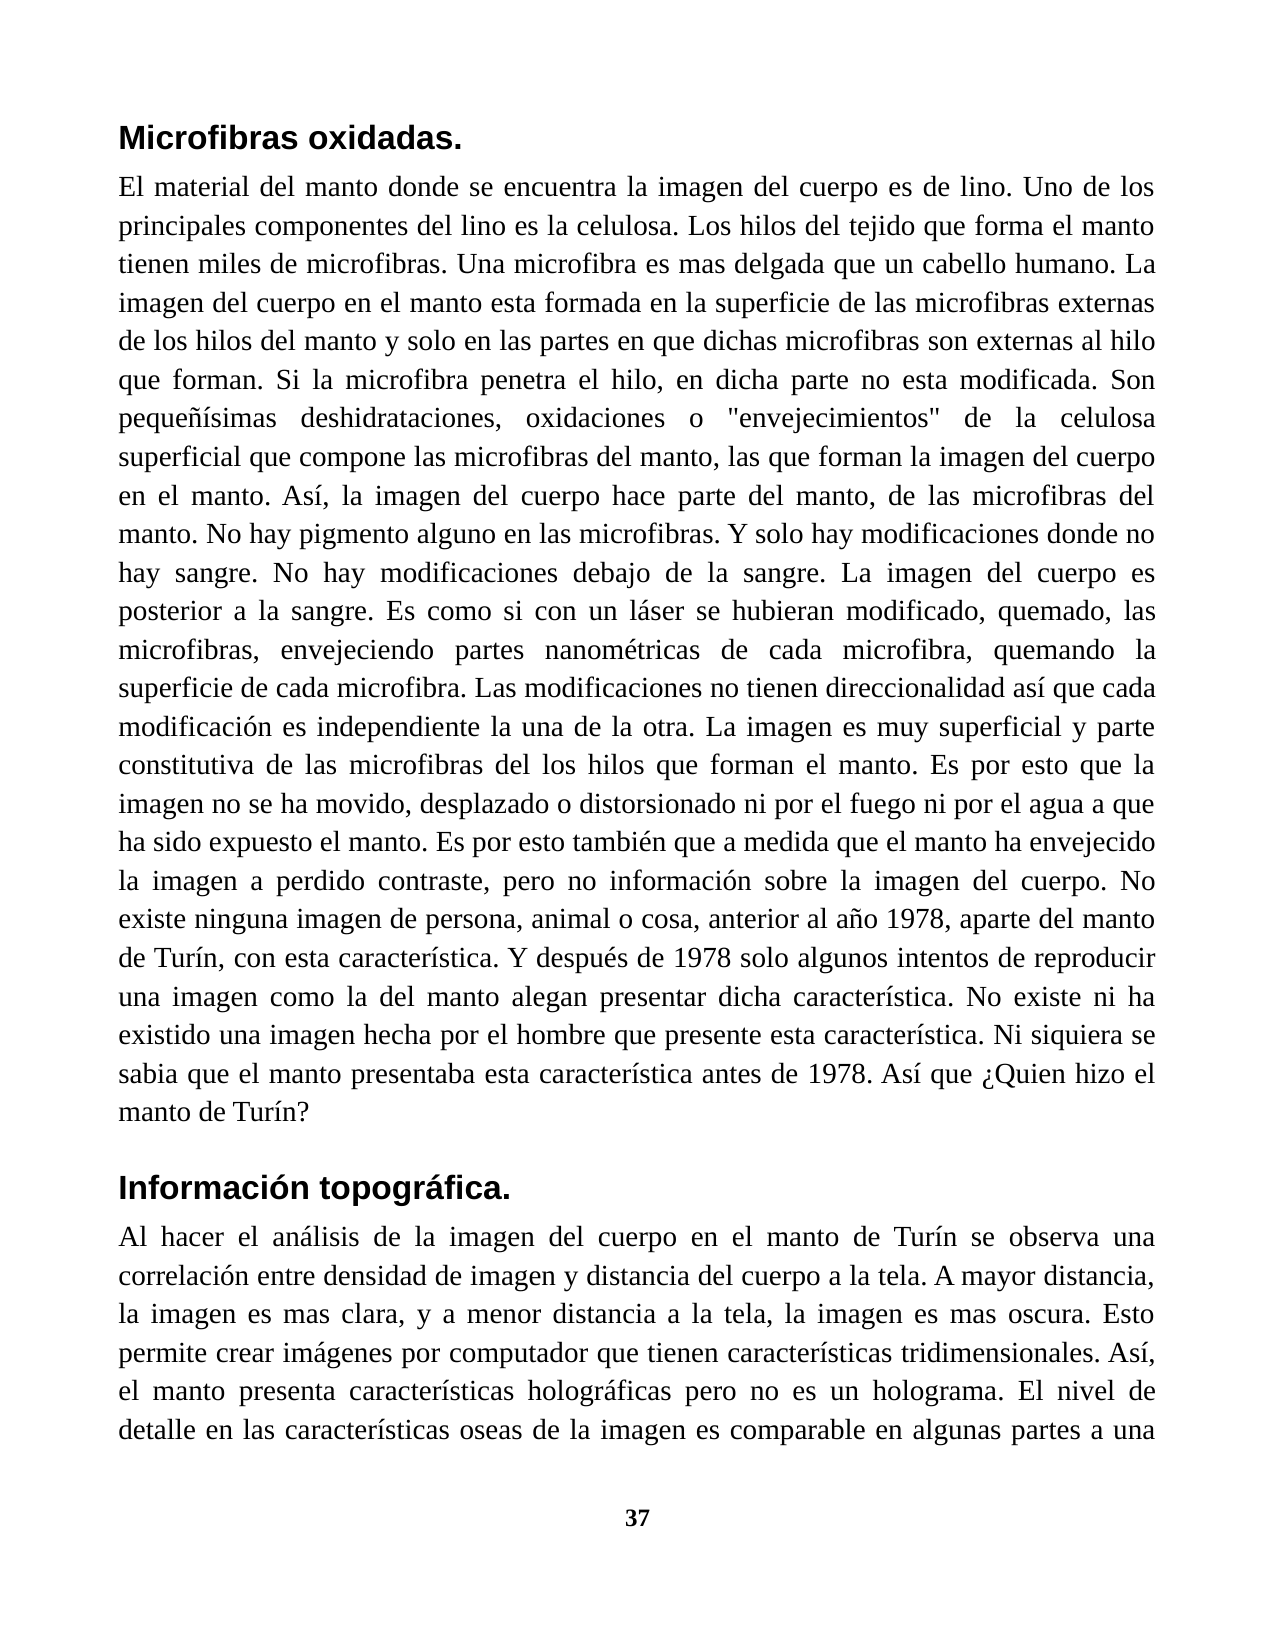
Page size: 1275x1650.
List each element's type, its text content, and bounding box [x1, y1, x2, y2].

subtitle Microfibras oxidadas. [118, 118, 1157, 157]
subtitle Información topográfica. [118, 1168, 1157, 1207]
text Al hacer el análisis de la imagen del cuerpo en el manto de Turín se observa una correlación entre densidad de imagen y distancia del cuerpo a la tela. A mayor distancia, la imagen es mas clara, y a menor distancia a la tela, la imagen es mas oscura. Esto permite crear imágenes por computador que tienen características tridimensionales. Así, el manto presenta características holográficas pero no es un holograma. El nivel de detalle en las características oseas de la imagen es comparable en algunas partes a una [118, 1219, 1157, 1446]
text El material del manto donde se encuentra la imagen del cuerpo es de lino. Uno de los principales componentes del lino es la celulosa. Los hilos del tejido que forma el manto tienen miles de microfibras. Una microfibra es mas delgada que un cabello humano. La imagen del cuerpo en el manto esta formada en la superficie de las microfibras externas de los hilos del manto y solo en las partes en que dichas microfibras son externas al hilo que forman. Si la microfibra penetra el hilo, en dicha parte no esta modificada. Son pequeñísimas deshidrataciones, oxidaciones o "envejecimientos" de la celulosa superficial que compone las microfibras del manto, las que forman la imagen del cuerpo en el manto. Así, la imagen del cuerpo hace parte del manto, de las microfibras del manto. No hay pigmento alguno en las microfibras. Y solo hay modificaciones donde no hay sangre. No hay modificaciones debajo de la sangre. La imagen del cuerpo es posterior a la sangre. Es como si con un láser se hubieran modificado, quemado, las microfibras, envejeciendo partes nanométricas de cada microfibra, quemando la superficie de cada microfibra. Las modificaciones no tienen direccionalidad así que cada modificación es independiente la una de la otra. La imagen es muy superficial y parte constitutiva de las microfibras del los hilos que forman el manto. Es por esto que la imagen no se ha movido, desplazado o distorsionado ni por el fuego ni por el agua a que ha sido expuesto el manto. Es por esto también que a medida que el manto ha envejecido la imagen a perdido contraste, pero no información sobre la imagen del cuerpo. No existe ninguna imagen de persona, animal o cosa, anterior al año 1978, aparte del manto de Turín, con esta característica. Y después de 1978 solo algunos intentos de reproducir una imagen como la del manto alegan presentar dicha característica. No existe ni ha existido una imagen hecha por el hombre que presente esta característica. Ni siquiera se sabia que el manto presentaba esta característica antes de 1978. Así que ¿Quien hizo el manto de Turín? [118, 169, 1157, 1128]
